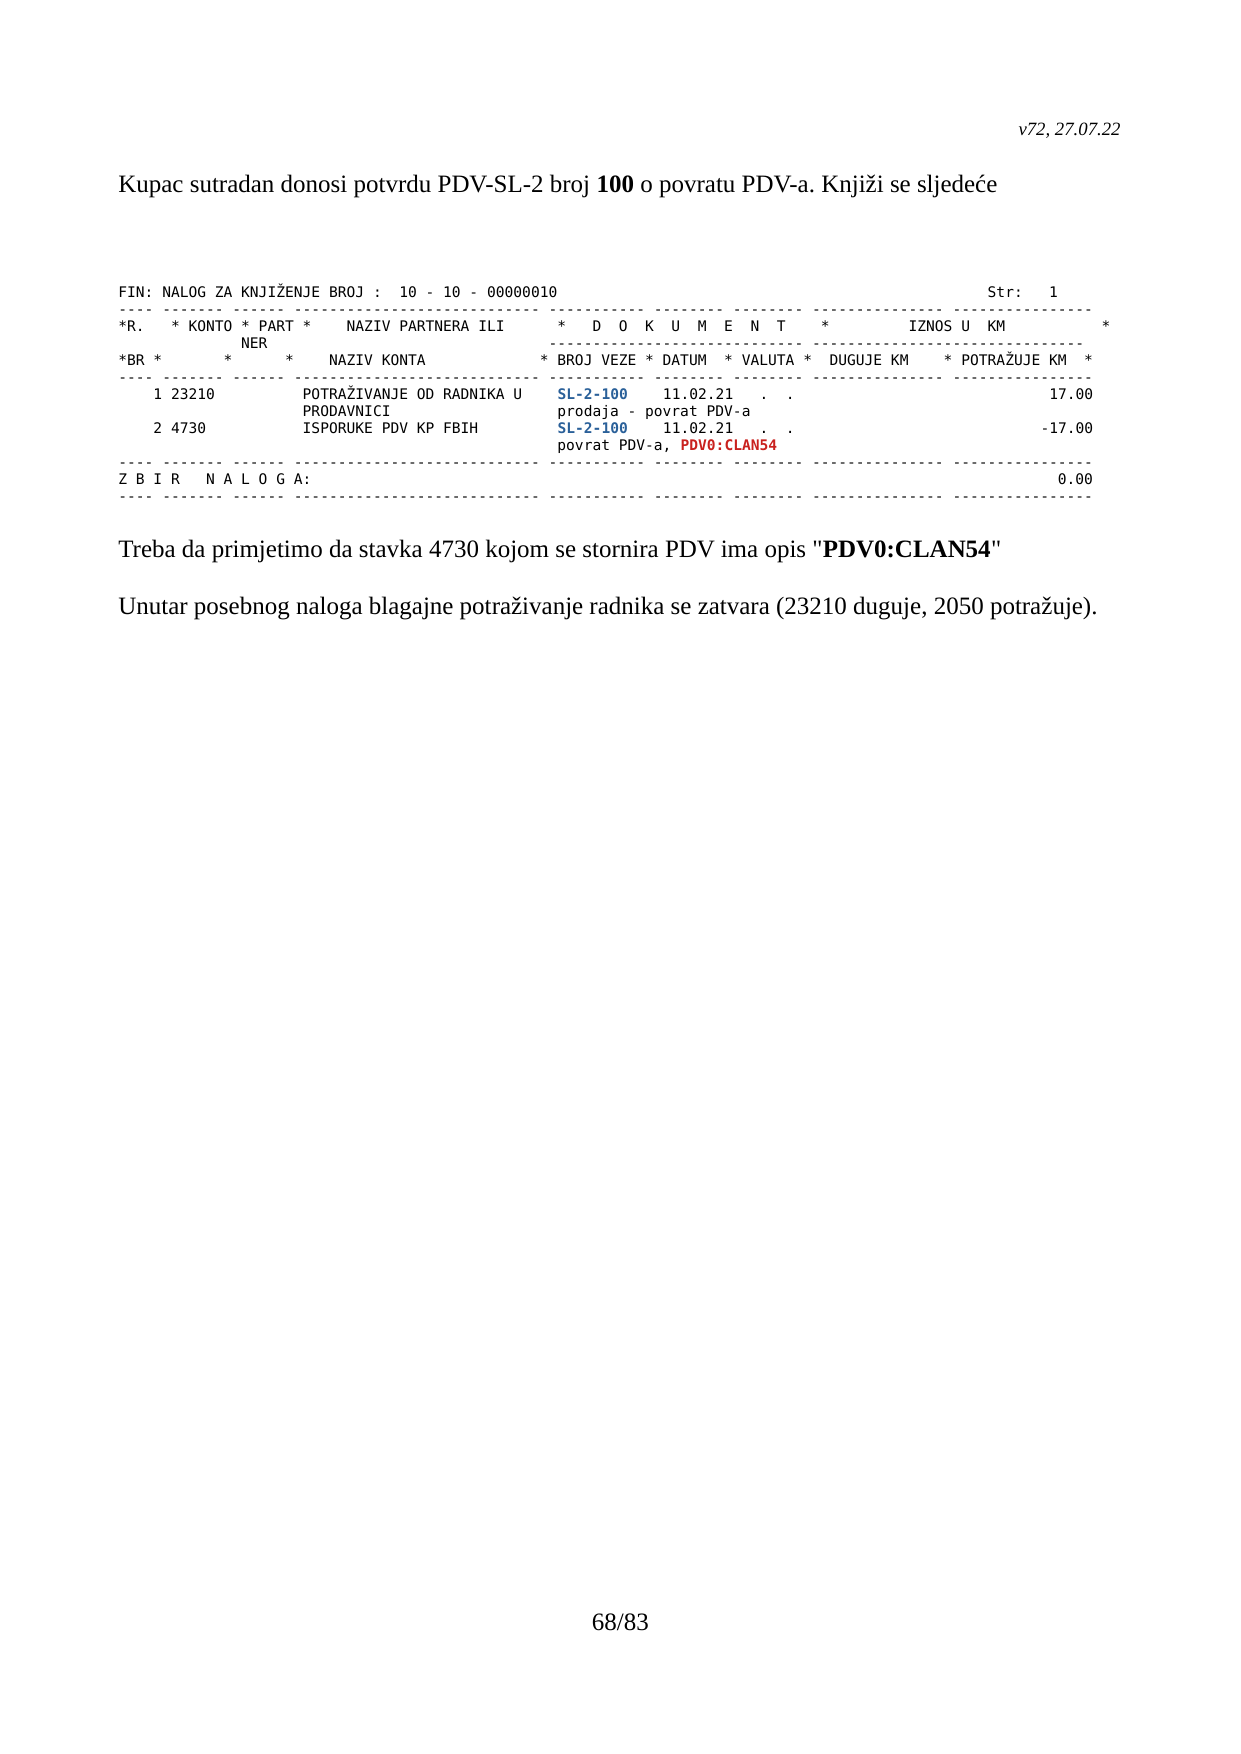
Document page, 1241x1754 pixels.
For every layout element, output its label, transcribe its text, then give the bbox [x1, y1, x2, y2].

text 1 23210 POTRAŽIVANJE OD RADNIKA U SL-2-100 11.02.21 . . 17.00 [118, 386, 1122, 403]
text Treba da primjetimo da stavka 4730 kojom se stornira PDV ima opis "PDV0:CLAN54" [118, 534, 1122, 562]
text NER ----------------------------- ------------------------------- [118, 335, 1122, 352]
text ---- ------- ------ ---------------------------- ----------- -------- -------- --------------- ---------------- [118, 454, 1122, 471]
text ---- ------- ------ ---------------------------- ----------- -------- -------- --------------- ---------------- [118, 488, 1122, 505]
text povrat PDV-a, PDV0:CLAN54 [118, 437, 1122, 454]
text Unutar posebnog naloga blagajne potraživanje radnika se zatvara (23210 duguje, 2050 potražuje). [118, 591, 1122, 620]
text 2 4730 ISPORUKE PDV KP FBIH SL-2-100 11.02.21 . . -17.00 [118, 420, 1122, 437]
text ---- ------- ------ ---------------------------- ----------- -------- -------- --------------- ---------------- [118, 301, 1122, 318]
text *R. * KONTO * PART * NAZIV PARTNERA ILI * D O K U M E N T * IZNOS U KM * [118, 318, 1122, 335]
text *BR * * * NAZIV KONTA * BROJ VEZE * DATUM * VALUTA * DUGUJE KM * POTRAŽUJE KM * [118, 352, 1122, 369]
text ---- ------- ------ ---------------------------- ----------- -------- -------- --------------- ---------------- [118, 369, 1122, 386]
text Z B I R N A L O G A: 0.00 [118, 471, 1122, 488]
text PRODAVNICI prodaja - povrat PDV-a [118, 403, 1122, 420]
text FIN: NALOG ZA KNJIŽENJE BROJ : 10 - 10 - 00000010 Str: 1 [118, 284, 1122, 301]
text Kupac sutradan donosi potvrdu PDV-SL-2 broj 100 o povratu PDV-a. Knjiži se sljedeće [118, 169, 1122, 198]
